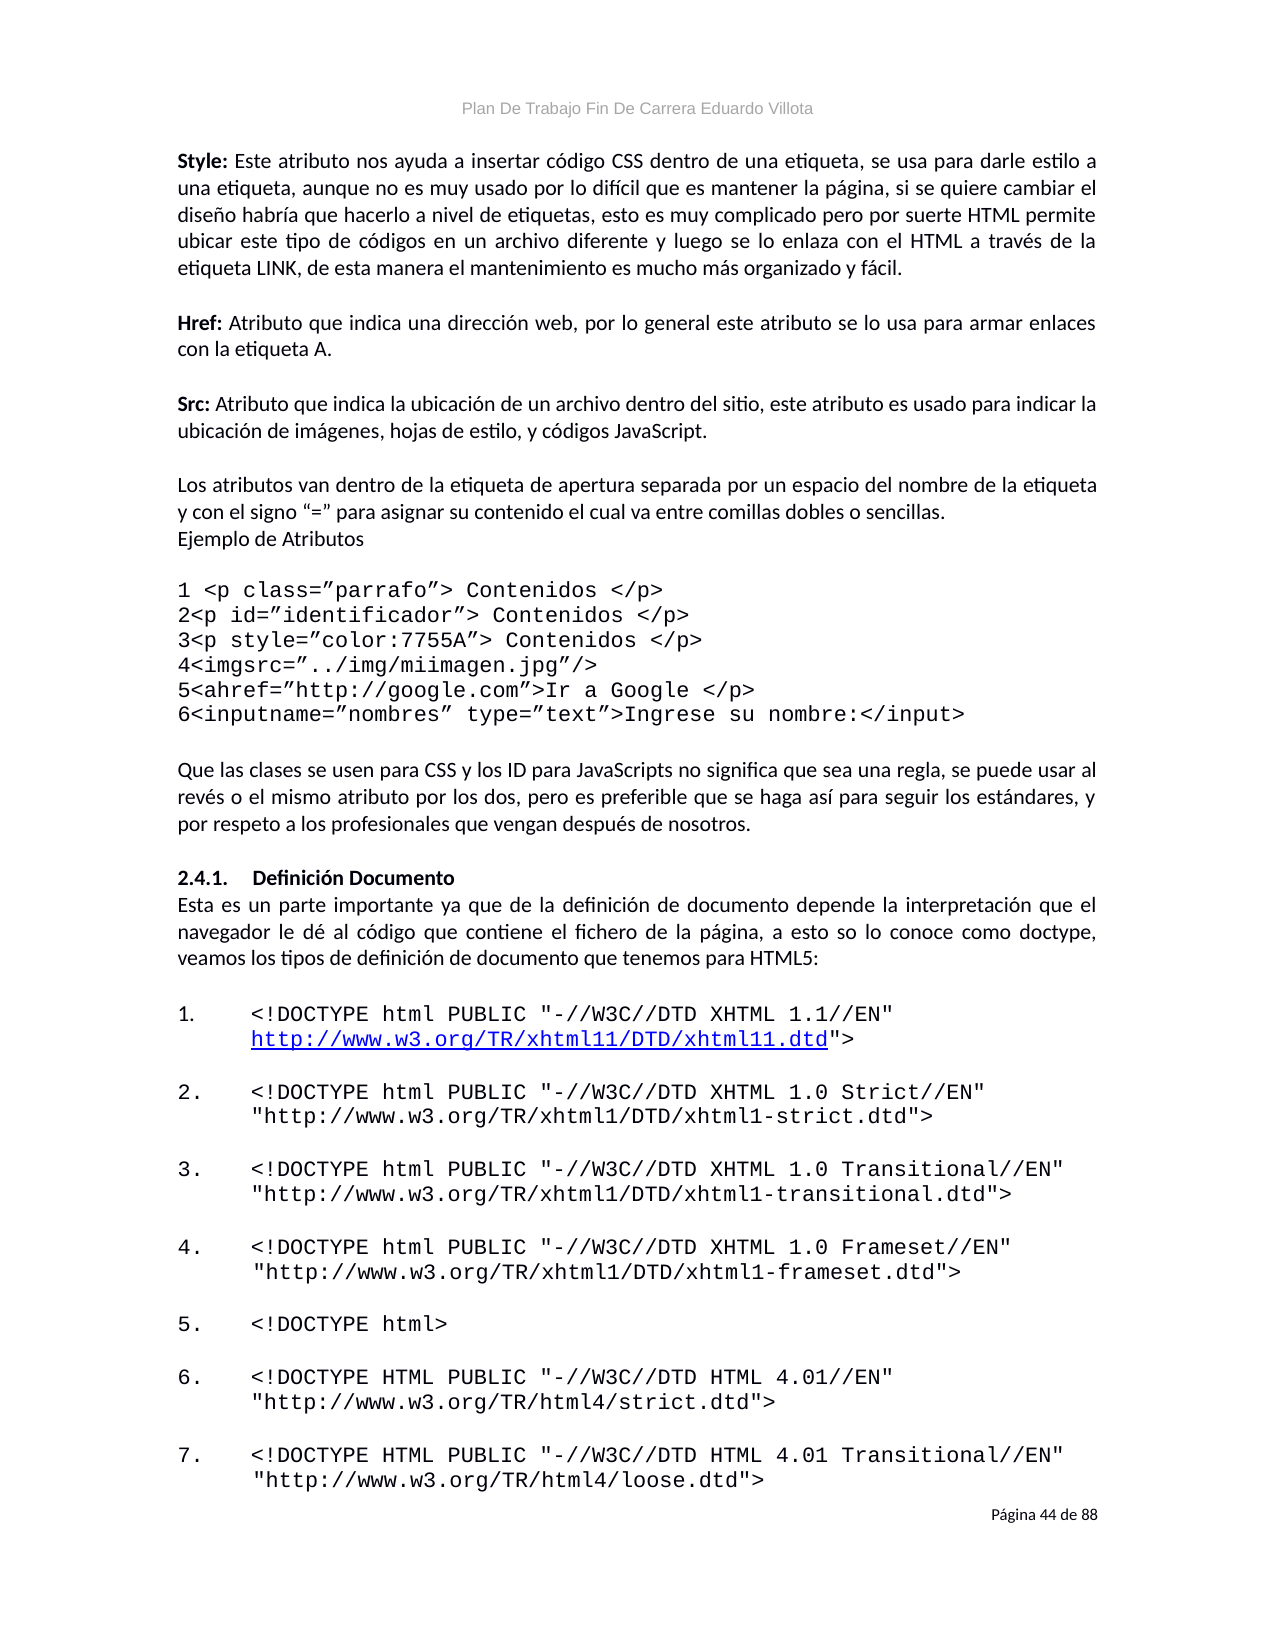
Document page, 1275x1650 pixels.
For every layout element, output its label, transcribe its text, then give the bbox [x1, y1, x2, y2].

text Ejemplo de Atributos [177, 525, 1098, 552]
text 4<imgsrc=”../img/miimagen.jpg”/> [177, 654, 1098, 679]
list <!DOCTYPE html PUBLIC "-//W3C//DTD XHTML 1.0 Frameset//EN" [177, 1236, 1098, 1261]
text 3<p style=”color:7755A”> Contenidos </p> [177, 629, 1098, 654]
text Los atributos van dentro de la etiqueta de apertura separada por un espacio del nombre de la etiqueta y con el signo “=” para asignar su contenido el cual va entre comillas dobles o sencillas. [177, 472, 1098, 525]
text Src: Atributo que indica la ubicación de un archivo dentro del sitio, este atributo es usado para indicar la ubicación de imágenes, hojas de estilo, y códigos JavaScript. [177, 390, 1098, 444]
text Esta es un parte importante ya que de la definición de documento depende la interpretación que el navegador le dé al código que contiene el fichero de la página, a esto so lo conoce como doctype, veamos los tipos de definición de documento que tenemos para HTML5: [177, 891, 1098, 971]
text 2<p id=”identificador”> Contenidos </p> [177, 604, 1098, 629]
list <!DOCTYPE html PUBLIC "-//W3C//DTD XHTML 1.0 Transitional//EN" "http://www.w3.org/TR/xhtml1/DTD/xhtml1-transitional.dtd"> [177, 1158, 1098, 1208]
text 5<ahref=”http://google.com”>Ir a Google </p> [177, 679, 1098, 704]
list <!DOCTYPE html> [177, 1314, 1098, 1338]
list Definición Documento [177, 864, 1098, 891]
list <!DOCTYPE html PUBLIC "-//W3C//DTD XHTML 1.0 Strict//EN" "http://www.w3.org/TR/xhtml1/DTD/xhtml1-strict.dtd"> [177, 1081, 1098, 1130]
list "http://www.w3.org/TR/html4/loose.dtd"> [252, 1469, 1098, 1494]
list "http://www.w3.org/TR/xhtml1/DTD/xhtml1-frameset.dtd"> [252, 1261, 1098, 1286]
text Que las clases se usen para CSS y los ID para JavaScripts no significa que sea una regla, se puede usar al revés o el mismo atributo por los dos, pero es preferible que se haga así para seguir los estándares, y por respeto a los profesionales que vengan después de nosotros. [177, 756, 1098, 836]
list <!DOCTYPE HTML PUBLIC "-//W3C//DTD HTML 4.01//EN" "http://www.w3.org/TR/html4/strict.dtd"> [177, 1366, 1098, 1416]
text 6<inputname=”nombres” type=”text”>Ingrese su nombre:</input> [177, 704, 1098, 728]
text Href: Atributo que indica una dirección web, por lo general este atributo se lo usa para armar enlaces con la etiqueta A. [177, 309, 1098, 362]
list <!DOCTYPE HTML PUBLIC "-//W3C//DTD HTML 4.01 Transitional//EN" [177, 1444, 1098, 1469]
text 1 <p class=”parrafo”> Contenidos </p> [177, 580, 1098, 604]
text Style: Este atributo nos ayuda a insertar código CSS dentro de una etiqueta, se usa para darle estilo a una etiqueta, aunque no es muy usado por lo difícil que es mantener la página, si se quiere cambiar el diseño habría que hacerlo a nivel de etiquetas, esto es muy complicado pero por suerte HTML permite ubicar este tipo de códigos en un archivo diferente y luego se lo enlaza con el HTML a través de la etiqueta LINK, de esta manera el mantenimiento es mucho más organizado y fácil. [177, 148, 1098, 281]
list <!DOCTYPE html PUBLIC "-//W3C//DTD XHTML 1.1//EN" http://www.w3.org/TR/xhtml11/DTD/xhtml11.dtd"> [177, 999, 1098, 1053]
